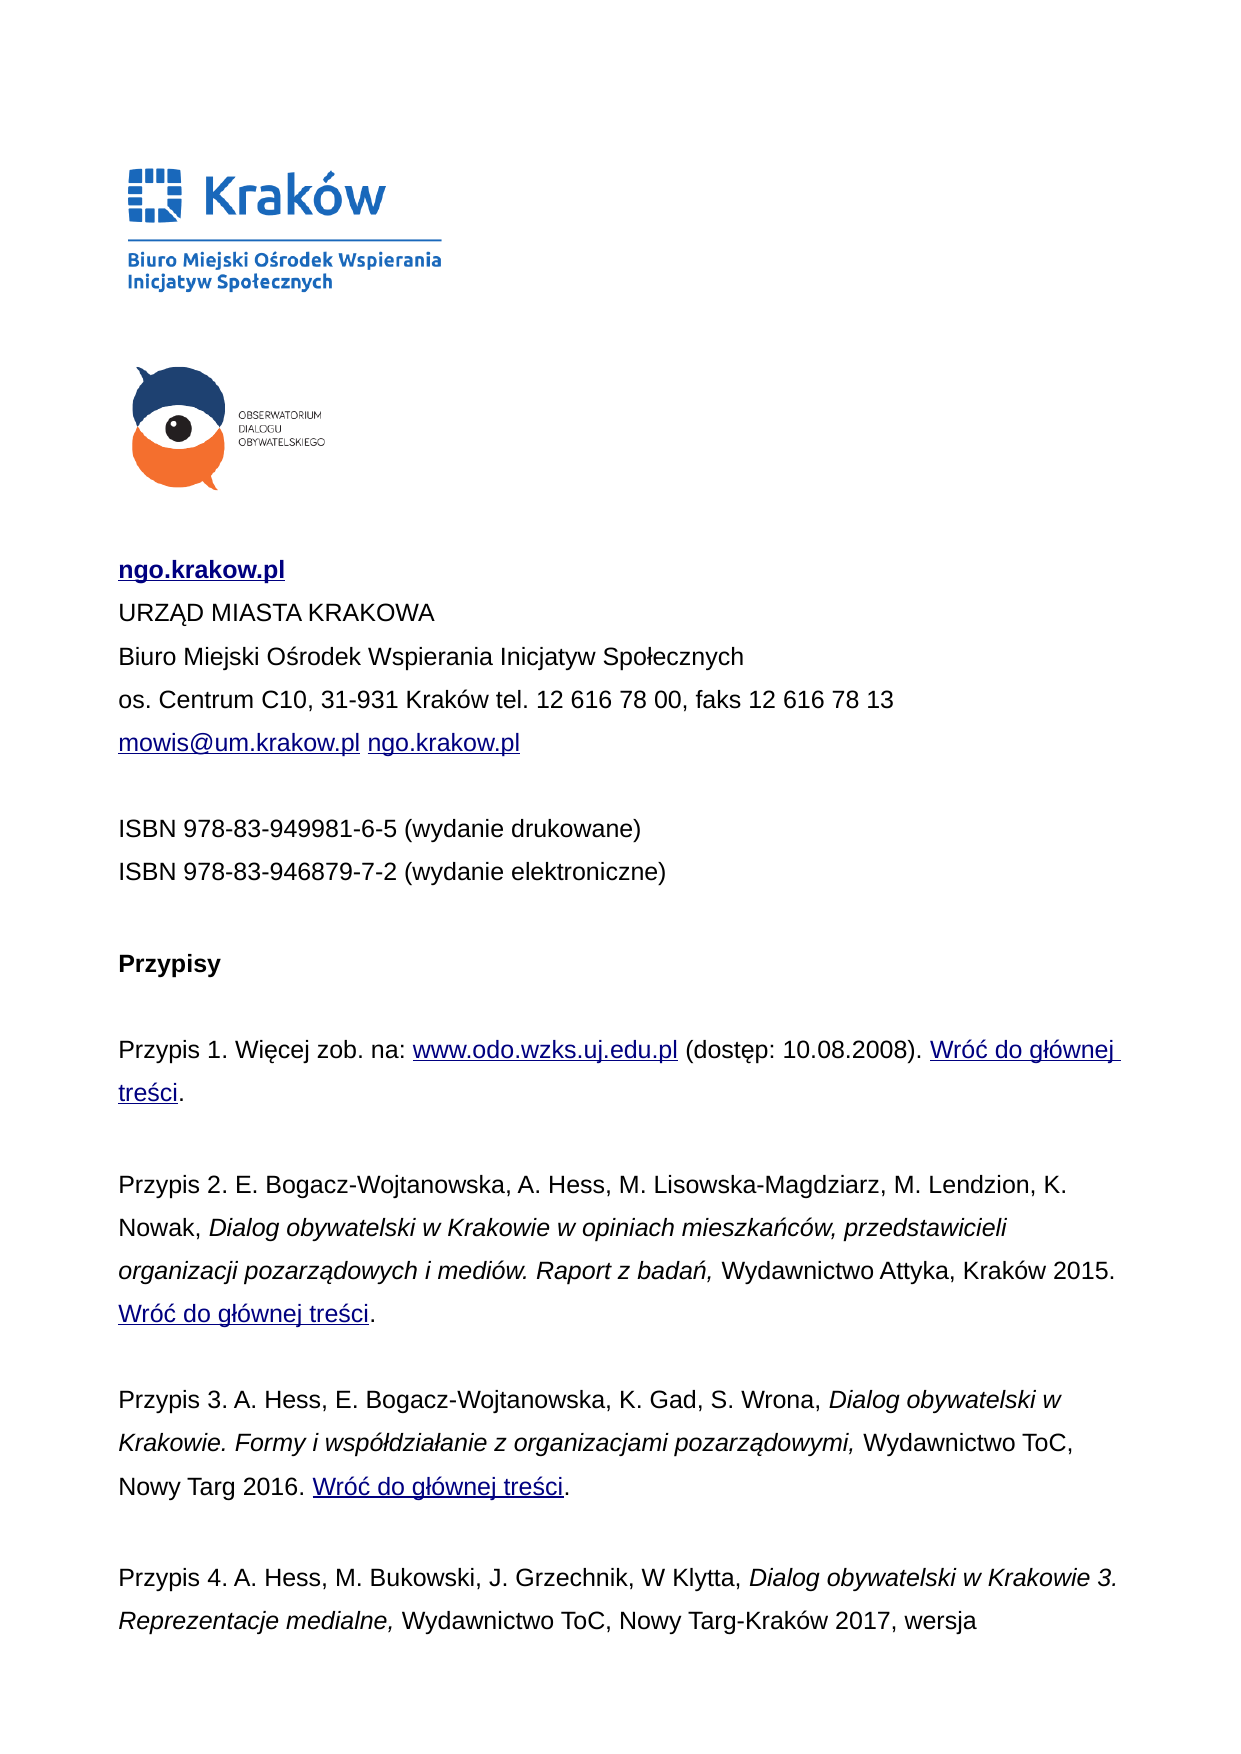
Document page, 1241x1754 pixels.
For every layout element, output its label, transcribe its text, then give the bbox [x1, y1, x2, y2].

picture [118, 161, 449, 300]
text ngo.krakow.pl [118, 555, 1122, 584]
text ISBN 978-83-949981-6-5 (wydanie drukowane) [118, 814, 1122, 843]
text Przypis 3. A. Hess, E. Bogacz-Wojtanowska, K. Gad, S. Wrona, Dialog obywatelski w Krakowie. Formy i współdziałanie z organizacjami pozarządowymi, Wydawnictwo ToC, Nowy Targ 2016. Wróć do głównej treści. [118, 1385, 1122, 1500]
text Przypis 2. E. Bogacz-Wojtanowska, A. Hess, M. Lisowska-Magdziarz, M. Lendzion, K. Nowak, Dialog obywatelski w Krakowie w opiniach mieszkańców, przedstawicieli organizacji pozarządowych i mediów. Raport z badań, Wydawnictwo Attyka, Kraków 2015. Wróć do głównej treści. [118, 1170, 1122, 1328]
text Biuro Miejski Ośrodek Wspierania Inicjatyw Społecznych [118, 642, 1122, 670]
picture [118, 356, 339, 498]
text URZĄD MIASTA KRAKOWA [118, 598, 1122, 627]
text Przypis 1. Więcej zob. na: www.odo.wzks.uj.edu.pl (dostęp: 10.08.2008). Wróć do głównej treści. [118, 1035, 1122, 1107]
text mowis@um.krakow.pl ngo.krakow.pl [118, 728, 1122, 757]
text os. Centrum C10, 31-931 Kraków tel. 12 616 78 00, faks 12 616 78 13 [118, 685, 1122, 713]
text Przypis 4. A. Hess, M. Bukowski, J. Grzechnik, W Klytta, Dialog obywatelski w Krakowie 3. Reprezentacje medialne, Wydawnictwo ToC, Nowy Targ-Kraków 2017, wersja [118, 1563, 1122, 1635]
text ISBN 978-83-946879-7-2 (wydanie elektroniczne) [118, 857, 1122, 886]
subtitle Przypisy [118, 949, 1122, 977]
